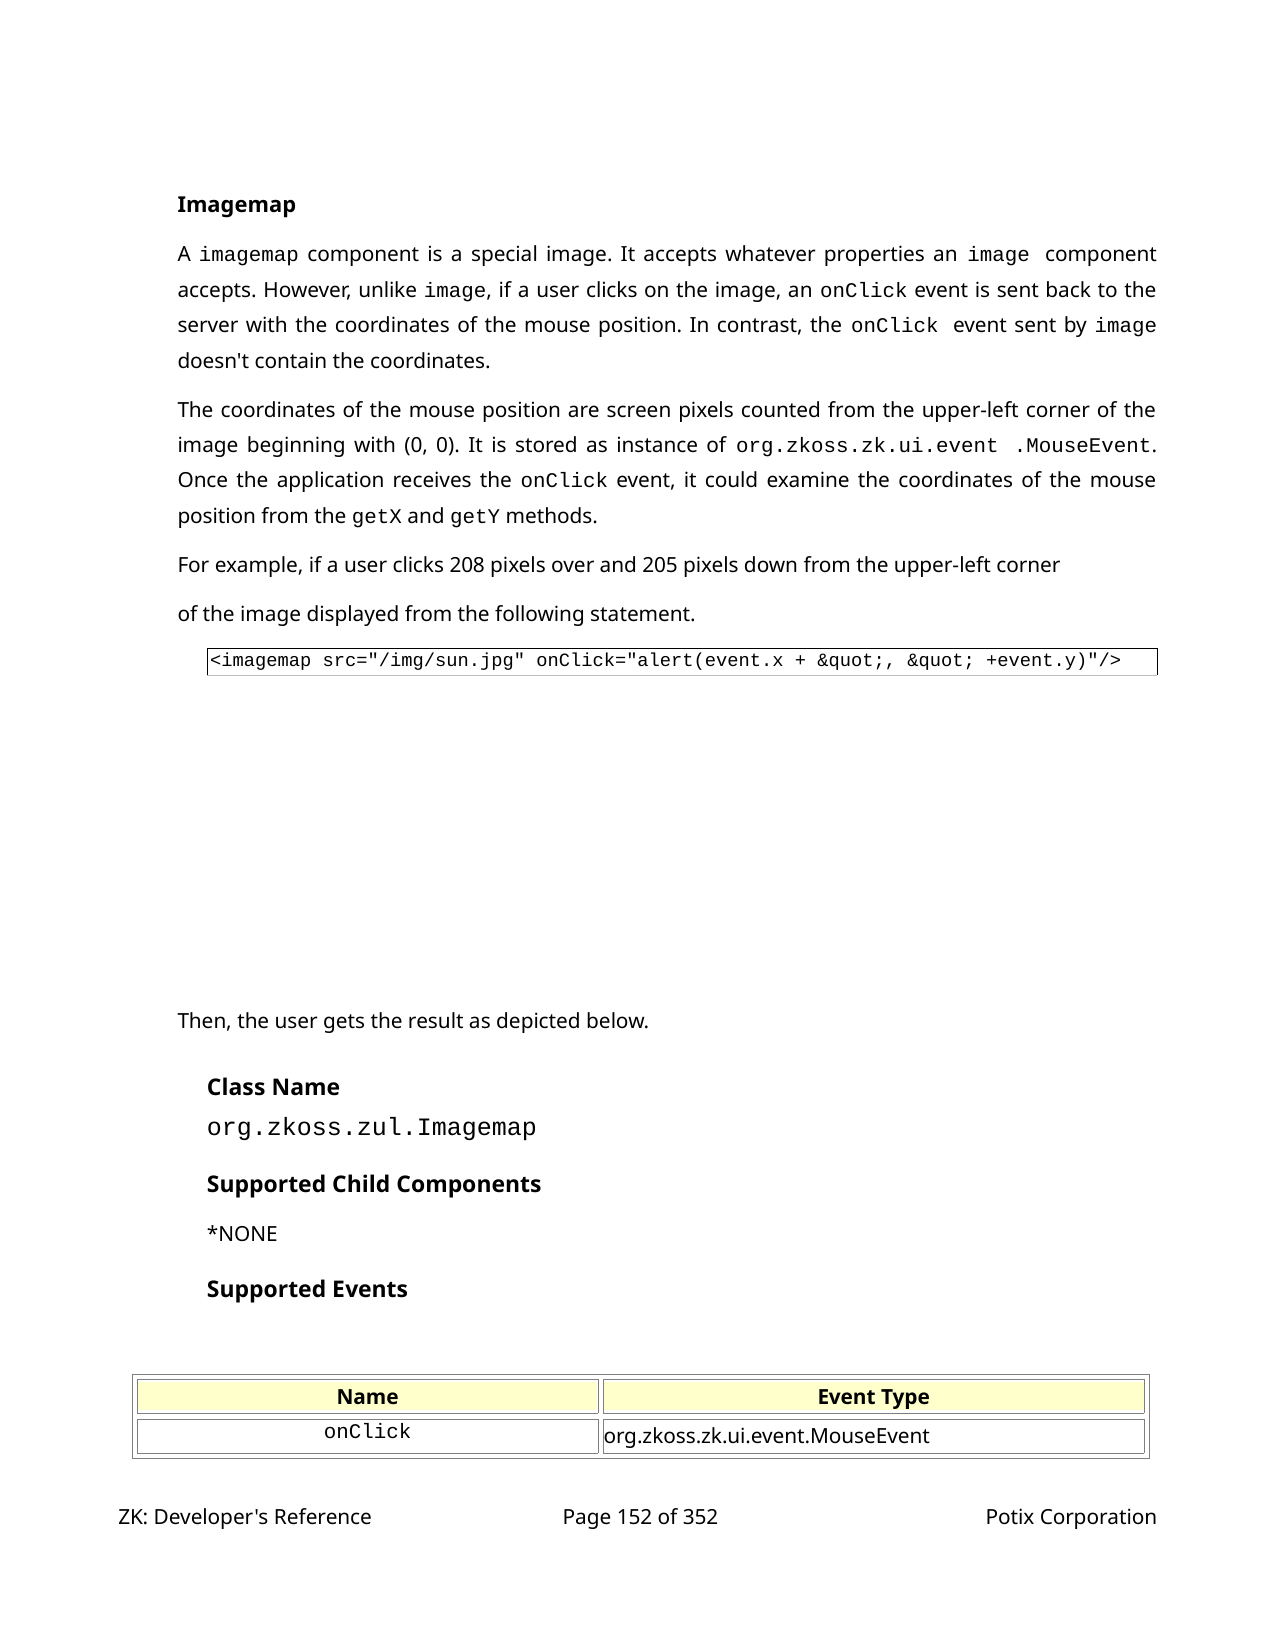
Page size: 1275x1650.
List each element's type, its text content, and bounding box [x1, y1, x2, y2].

text org.zkoss.zul.Imagemap [207, 1114, 1157, 1143]
table_header Event Type [600, 1375, 1147, 1413]
text A imagemap component is a special image. It accepts whatever properties an image component accepts. However, unlike image, if a user clicks on the image, an onClick event is sent back to the server with the coordinates of the mouse position. In contrast, the onClick event sent by image doesn't contain the coordinates. [177, 239, 1157, 374]
table_cell onClick [134, 1413, 600, 1452]
text <imagemap src="/img/sun.jpg" onClick="alert(event.x + &quot;, &quot; +event.y)"/> [208, 649, 1157, 675]
table_header Name [134, 1375, 600, 1413]
text *NONE [207, 1219, 1157, 1248]
text of the image displayed from the following statement. [177, 599, 1157, 627]
text The coordinates of the mouse position are screen pixels counted from the upper-left corner of the image beginning with (0, 0). It is stored as instance of org.zkoss.zk.ui.event .MouseEvent. Once the application receives the onClick event, it could examine the coordinates of the mouse position from the getX and getY methods. [177, 395, 1157, 530]
subtitle Supported Events [207, 1273, 1157, 1304]
text Then, the user gets the result as depicted below. [177, 696, 1157, 1034]
table_cell org.zkoss.zk.ui.event.MouseEvent [600, 1413, 1147, 1452]
subtitle Supported Child Components [207, 1168, 1157, 1199]
subtitle Imagemap [177, 189, 1157, 219]
subtitle Class Name [207, 1071, 1157, 1102]
text For example, if a user clicks 208 pixels over and 205 pixels down from the upper-left corner [177, 550, 1157, 578]
